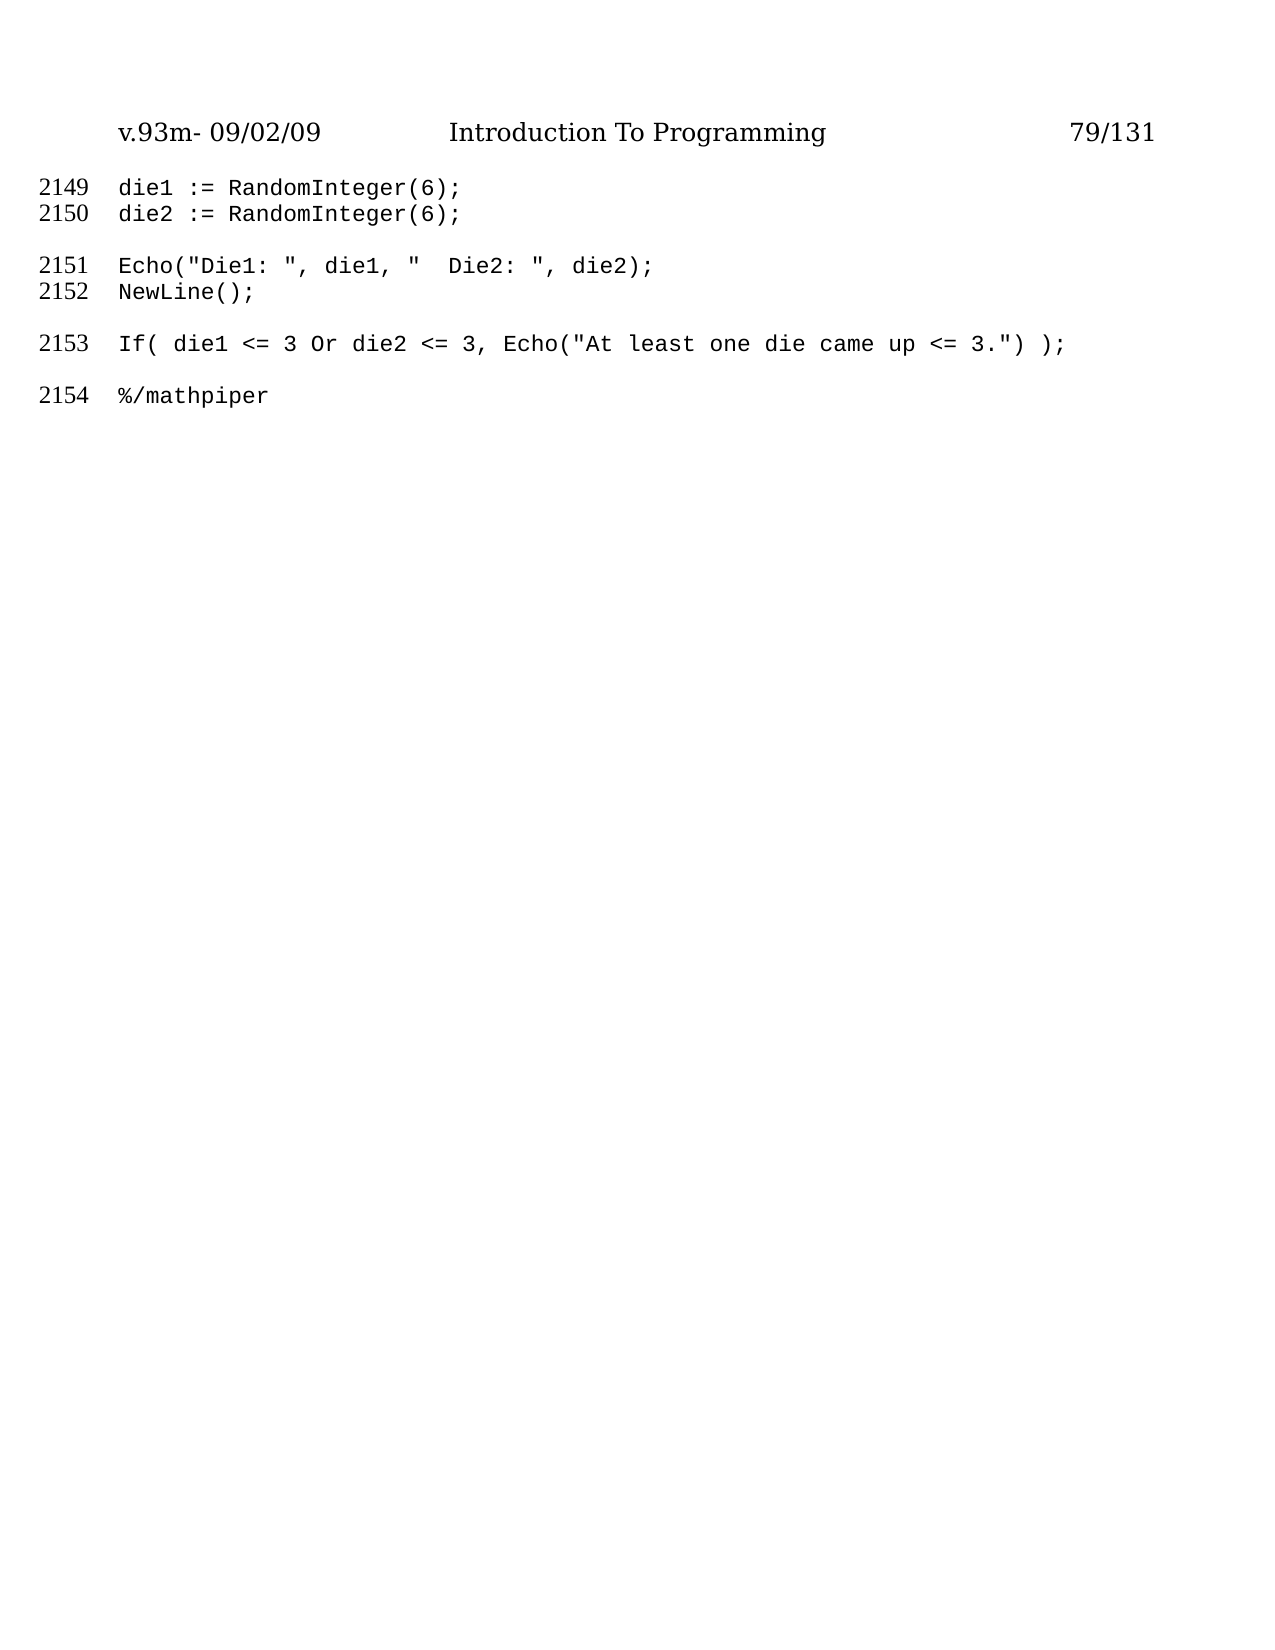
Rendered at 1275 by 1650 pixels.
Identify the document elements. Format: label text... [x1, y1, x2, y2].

text die1 := RandomInteger(6); [118, 177, 1157, 203]
text NewLine(); [118, 281, 1157, 306]
text die2 := RandomInteger(6); [118, 203, 1157, 229]
text If( die1 <= 3 Or die2 <= 3, Echo("At least one die came up <= 3.") ); [118, 332, 1157, 358]
text Echo("Die1: ", die1, " Die2: ", die2); [118, 254, 1157, 281]
text %/mathpiper [118, 384, 1157, 410]
